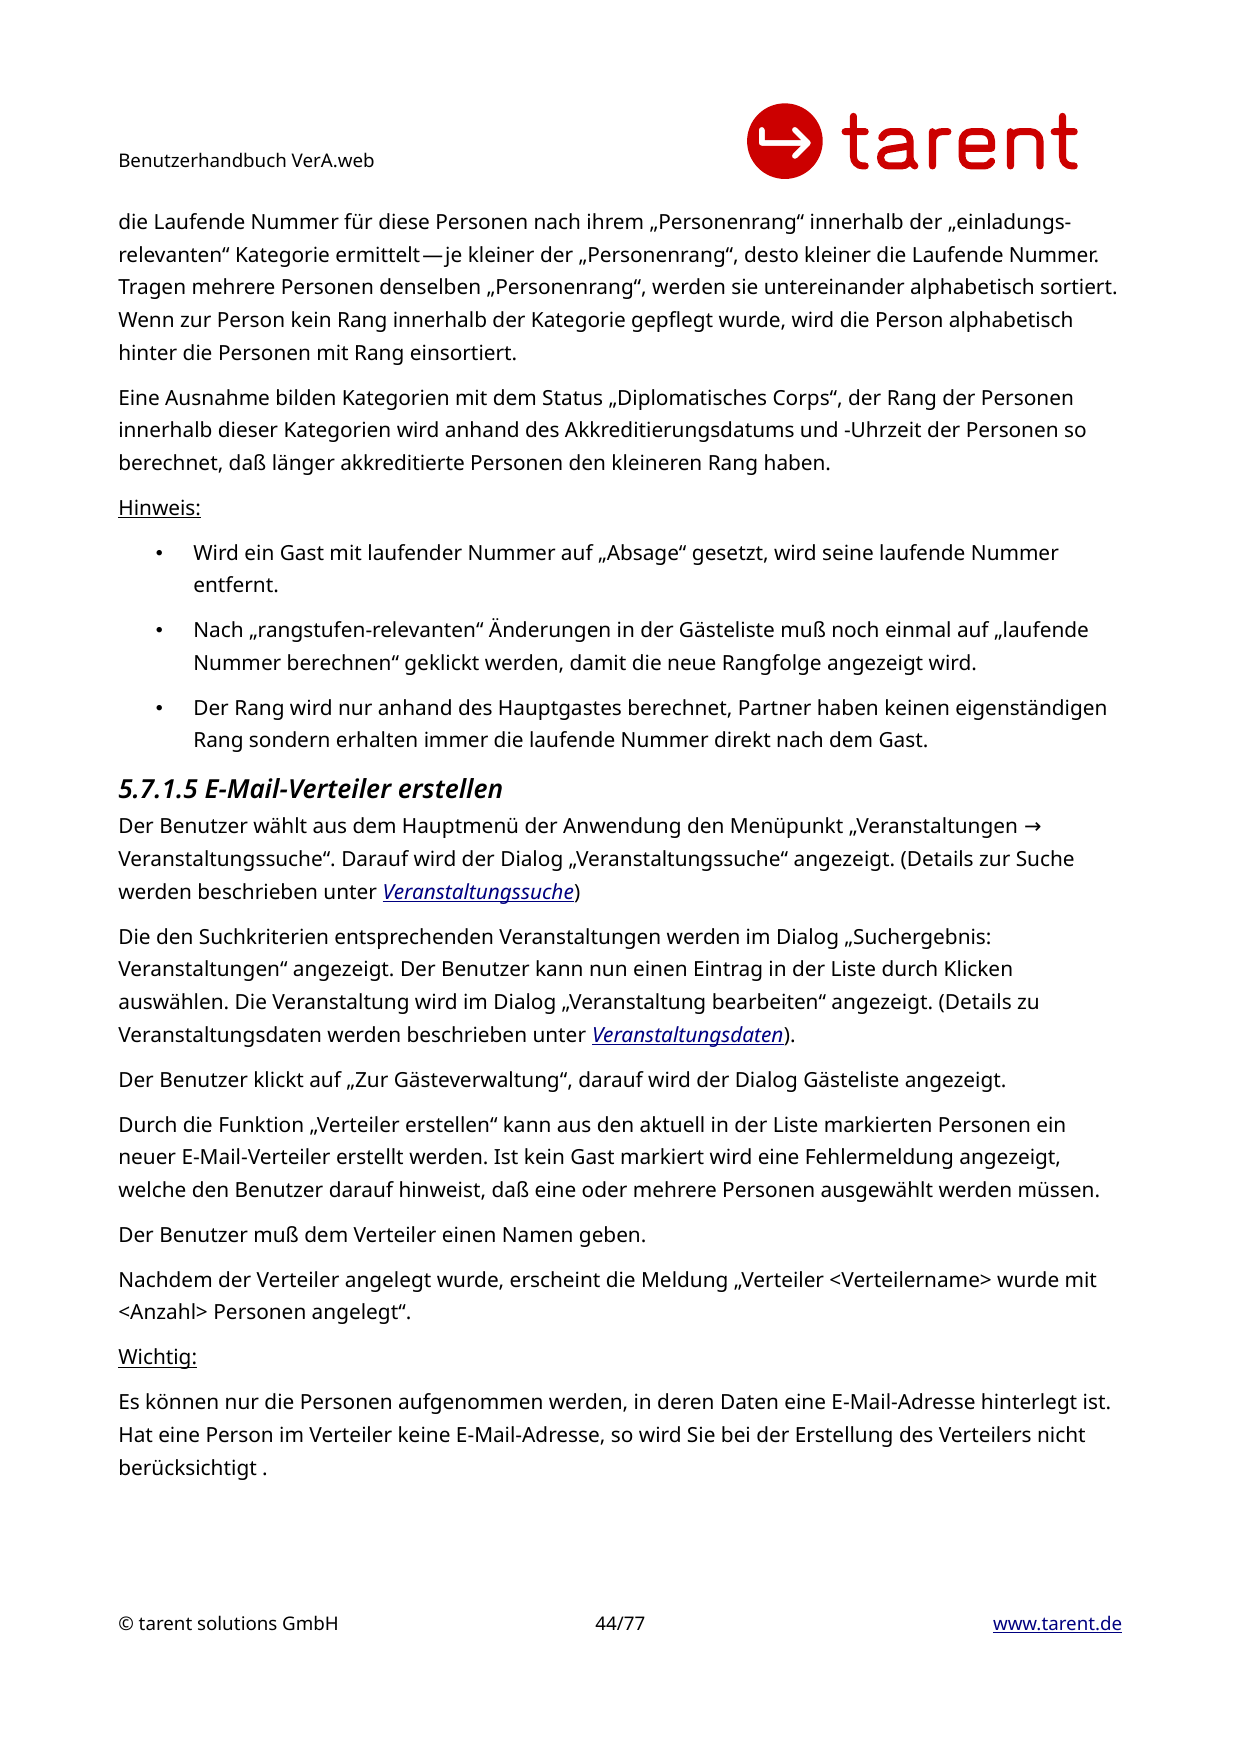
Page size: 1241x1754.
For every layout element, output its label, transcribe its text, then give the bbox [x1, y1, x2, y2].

list Nach „rangstufen-relevanten“ Änderungen in der Gästeliste muß noch einmal auf „laufende Nummer berechnen“ geklickt werden, damit die neue Rangfolge angezeigt wird. [156, 615, 1122, 676]
text Hinweis: [118, 493, 1122, 521]
subtitle E-Mail-Verteiler erstellen [118, 771, 1122, 806]
text Der Benutzer muß dem Verteiler einen Namen geben. [118, 1220, 1122, 1248]
text Wichtig: [118, 1342, 1122, 1371]
list Der Rang wird nur anhand des Hauptgastes berechnet, Partner haben keinen eigenständigen Rang sondern erhalten immer die laufende Nummer direkt nach dem Gast. [156, 693, 1122, 754]
text Die den Suchkriterien entsprechenden Veranstaltungen werden im Dialog „Suchergebnis: Veranstaltungen“ angezeigt. Der Benutzer kann nun einen Eintrag in der Liste durch Klicken auswählen. Die Veranstaltung wird im Dialog „Veranstaltung bearbeiten“ angezeigt. (Details zu Veranstaltungsdaten werden beschrieben unter Veranstaltungsdaten). [118, 922, 1122, 1048]
text Nachdem der Verteiler angelegt wurde, erscheint die Meldung „Verteiler <Verteilername> wurde mit <Anzahl> Personen angelegt“. [118, 1265, 1122, 1326]
list Wird ein Gast mit laufender Nummer auf „Absage“ gesetzt, wird seine laufende Nummer entfernt. [156, 538, 1122, 599]
text Durch die Funktion „Verteiler erstellen“ kann aus den aktuell in der Liste markierten Personen ein neuer E-Mail-Verteiler erstellt werden. Ist kein Gast markiert wird eine Fehlermeldung angezeigt, welche den Benutzer darauf hinweist, daß eine oder mehrere Personen ausgewählt werden müssen. [118, 1110, 1122, 1203]
text Der Benutzer wählt aus dem Hauptmenü der Anwendung den Menüpunkt „Veranstaltungen → Veranstaltungssuche“. Darauf wird der Dialog „Veranstaltungssuche“ angezeigt. (Details zur Suche werden beschrieben unter Veranstaltungssuche) [118, 812, 1122, 905]
text Der Benutzer klickt auf „Zur Gästeverwaltung“, darauf wird der Dialog Gästeliste angezeigt. [118, 1065, 1122, 1093]
text die Laufende Nummer für diese Personen nach ihrem „Personenrang“ innerhalb der „einladungs-relevanten“ Kategorie ermittelt — je kleiner der „Personenrang“, desto kleiner die Laufende Nummer. Tragen mehrere Personen denselben „Personenrang“, werden sie untereinander alphabetisch sortiert. Wenn zur Person kein Rang innerhalb der Kategorie gepflegt wurde, wird die Person alphabetisch hinter die Personen mit Rang einsortiert. [118, 207, 1122, 366]
text Eine Ausnahme bilden Kategorien mit dem Status „Diplomatisches Corps“, der Rang der Personen innerhalb dieser Kategorien wird anhand des Akkreditierungsdatums und -Uhrzeit der Personen so berechnet, daß länger akkreditierte Personen den kleineren Rang haben. [118, 383, 1122, 476]
text Es können nur die Personen aufgenommen werden, in deren Daten eine E-Mail-Adresse hinterlegt ist. Hat eine Person im Verteiler keine E-Mail-Adresse, so wird Sie bei der Erstellung des Verteilers nicht berücksichtigt . [118, 1387, 1122, 1481]
